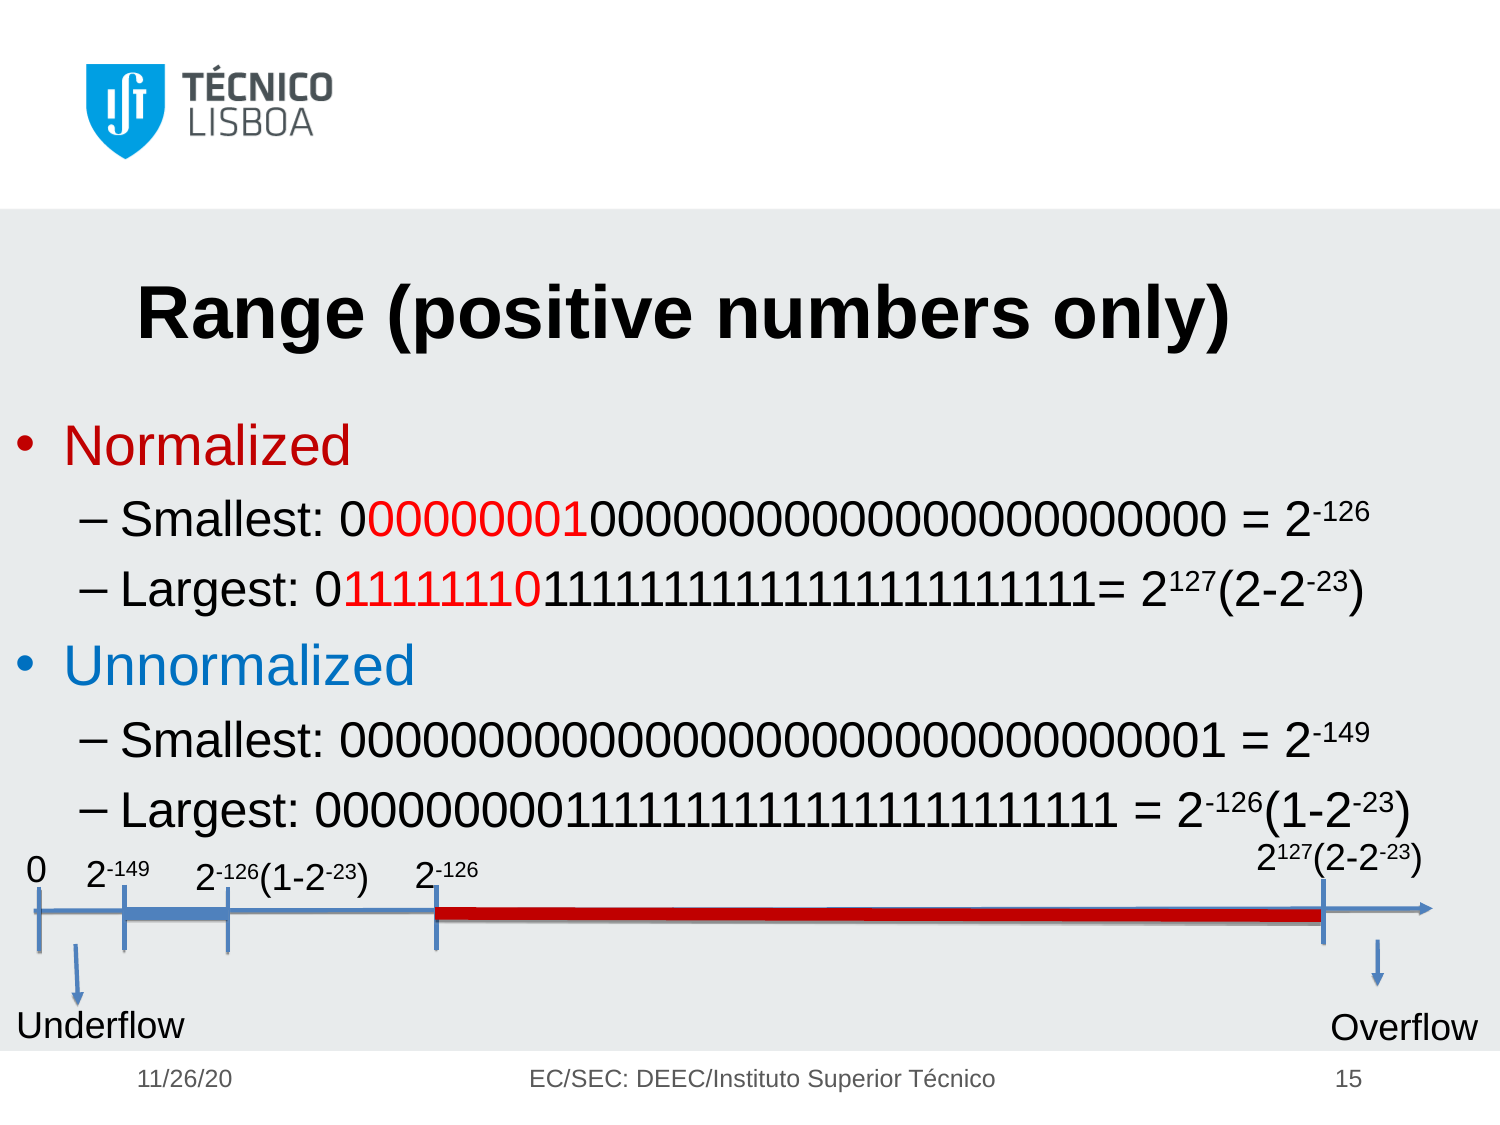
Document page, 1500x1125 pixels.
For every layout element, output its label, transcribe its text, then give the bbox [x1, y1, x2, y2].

text_box Overflow [1315, 995, 1493, 1056]
text_box 2-149 [71, 842, 165, 903]
text_box 2-126 [399, 843, 494, 904]
footer EC/SEC: DEEC/Instituto Superior Técnico [512, 1052, 1021, 1103]
picture [0, 1005, 1500, 1125]
text_box 2-126(1-2-23) [180, 845, 385, 906]
slide_number 11/26/20 [121, 1052, 425, 1103]
picture [0, 0, 1500, 400]
text_box 2127(2-2-23) [1241, 826, 1438, 886]
list Normalized Smallest: 00000000100000000000000000000000 = 2-126 Largest: 01111111011111111111111111111111= 2127(2-2-23) Unnormalized Smallest: 00000000000000000000000000000001 = 2-149 Largest: 00000000011111111111111111111111 = 2-126(1-2-23) [0, 400, 1500, 1005]
slide_number [1077, 1052, 1378, 1103]
text_box Underflow [1, 993, 200, 1054]
text_box 0 [11, 837, 62, 898]
title Range (positive numbers only) [121, 237, 1378, 381]
